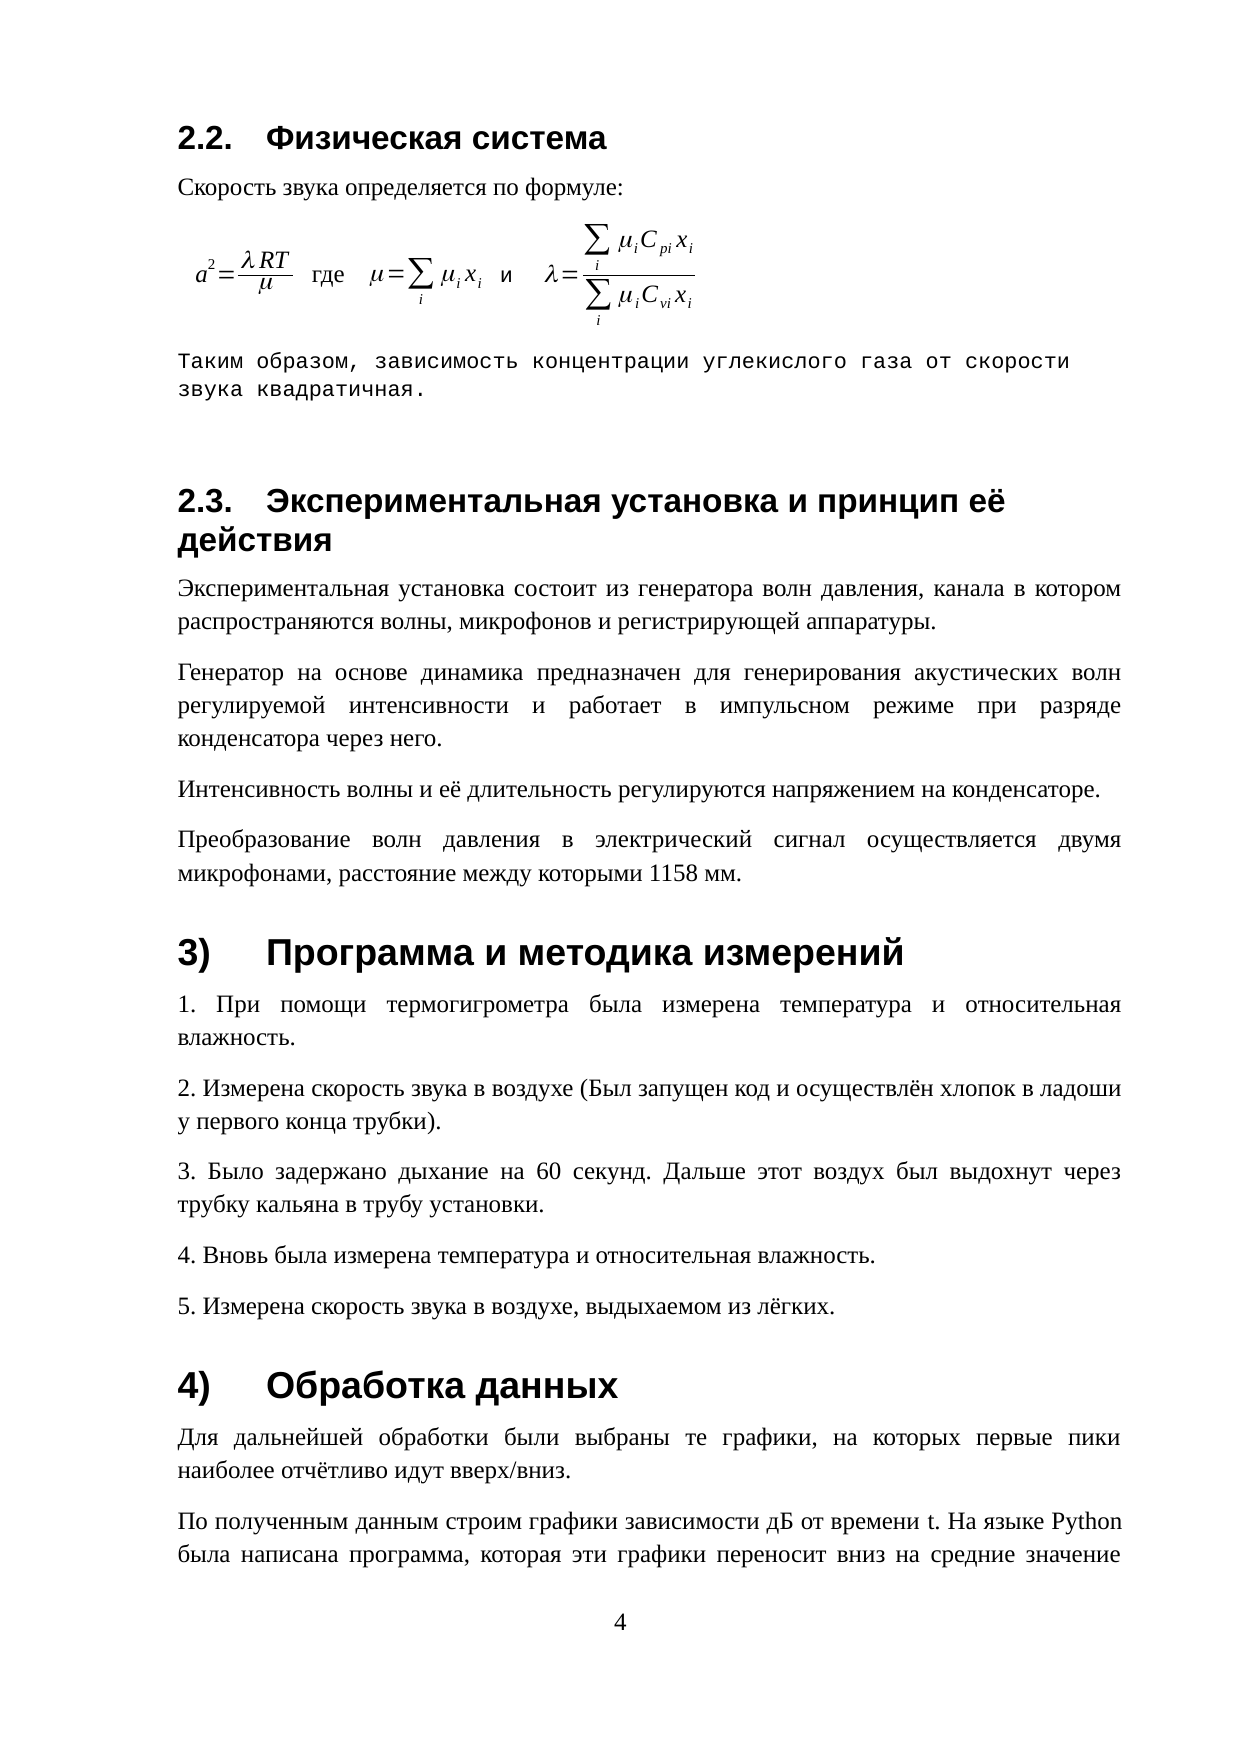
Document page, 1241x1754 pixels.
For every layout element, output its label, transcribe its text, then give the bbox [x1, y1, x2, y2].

text Преобразование волн давления в электрический сигнал осуществляется двумя микрофонами, расстояние между которыми 1158 мм. [177, 824, 1122, 886]
subtitle Обработка данных [177, 1364, 1093, 1407]
subtitle Физическая система [177, 118, 1093, 157]
text Для дальнейшей обработки были выбраны те графики, на которых первые пики наиболее отчётливо идут вверх/вниз. [177, 1422, 1122, 1484]
text Скорость звука определяется по формуле: [177, 172, 1122, 201]
subtitle Экспериментальная установка и принцип её действия [177, 481, 1093, 558]
text 2. Измерена скорость звука в воздухе (Был запущен код и осуществлён хлопок в ладоши у первого конца трубки). [177, 1073, 1122, 1134]
text Таким образом, зависимость концентрации углекислого газа от скорости звука квадратичная. [177, 350, 1122, 403]
text Генератор на основе динамика предназначен для генерирования акустических волн регулируемой интенсивности и работает в импульсном режиме при разряде конденсатора через него. [177, 657, 1122, 752]
text Интенсивность волны и её длительность регулируются напряжением на конденсаторе. [177, 774, 1122, 803]
text 5. Измерена скорость звука в воздухе, выдыхаемом из лёгких. [177, 1291, 1122, 1320]
text Экспериментальная установка состоит из генератора волн давления, канала в котором распространяются волны, микрофонов и регистрирующей аппаратуры. [177, 573, 1122, 635]
text По полученным данным строим графики зависимости дБ от времени t. На языке Python была написана программа, которая эти графики переносит вниз на средние значение [177, 1506, 1122, 1568]
text где и [177, 223, 1122, 328]
subtitle Программа и методика измерений [177, 930, 1093, 973]
text 4. Вновь была измерена температура и относительная влажность. [177, 1240, 1122, 1269]
text 3. Было задержано дыхание на 60 секунд. Дальше этот воздух был выдохнут через трубку кальяна в трубу установки. [177, 1156, 1122, 1218]
text 1. При помощи термогигрометра была измерена температура и относительная влажность. [177, 989, 1122, 1051]
